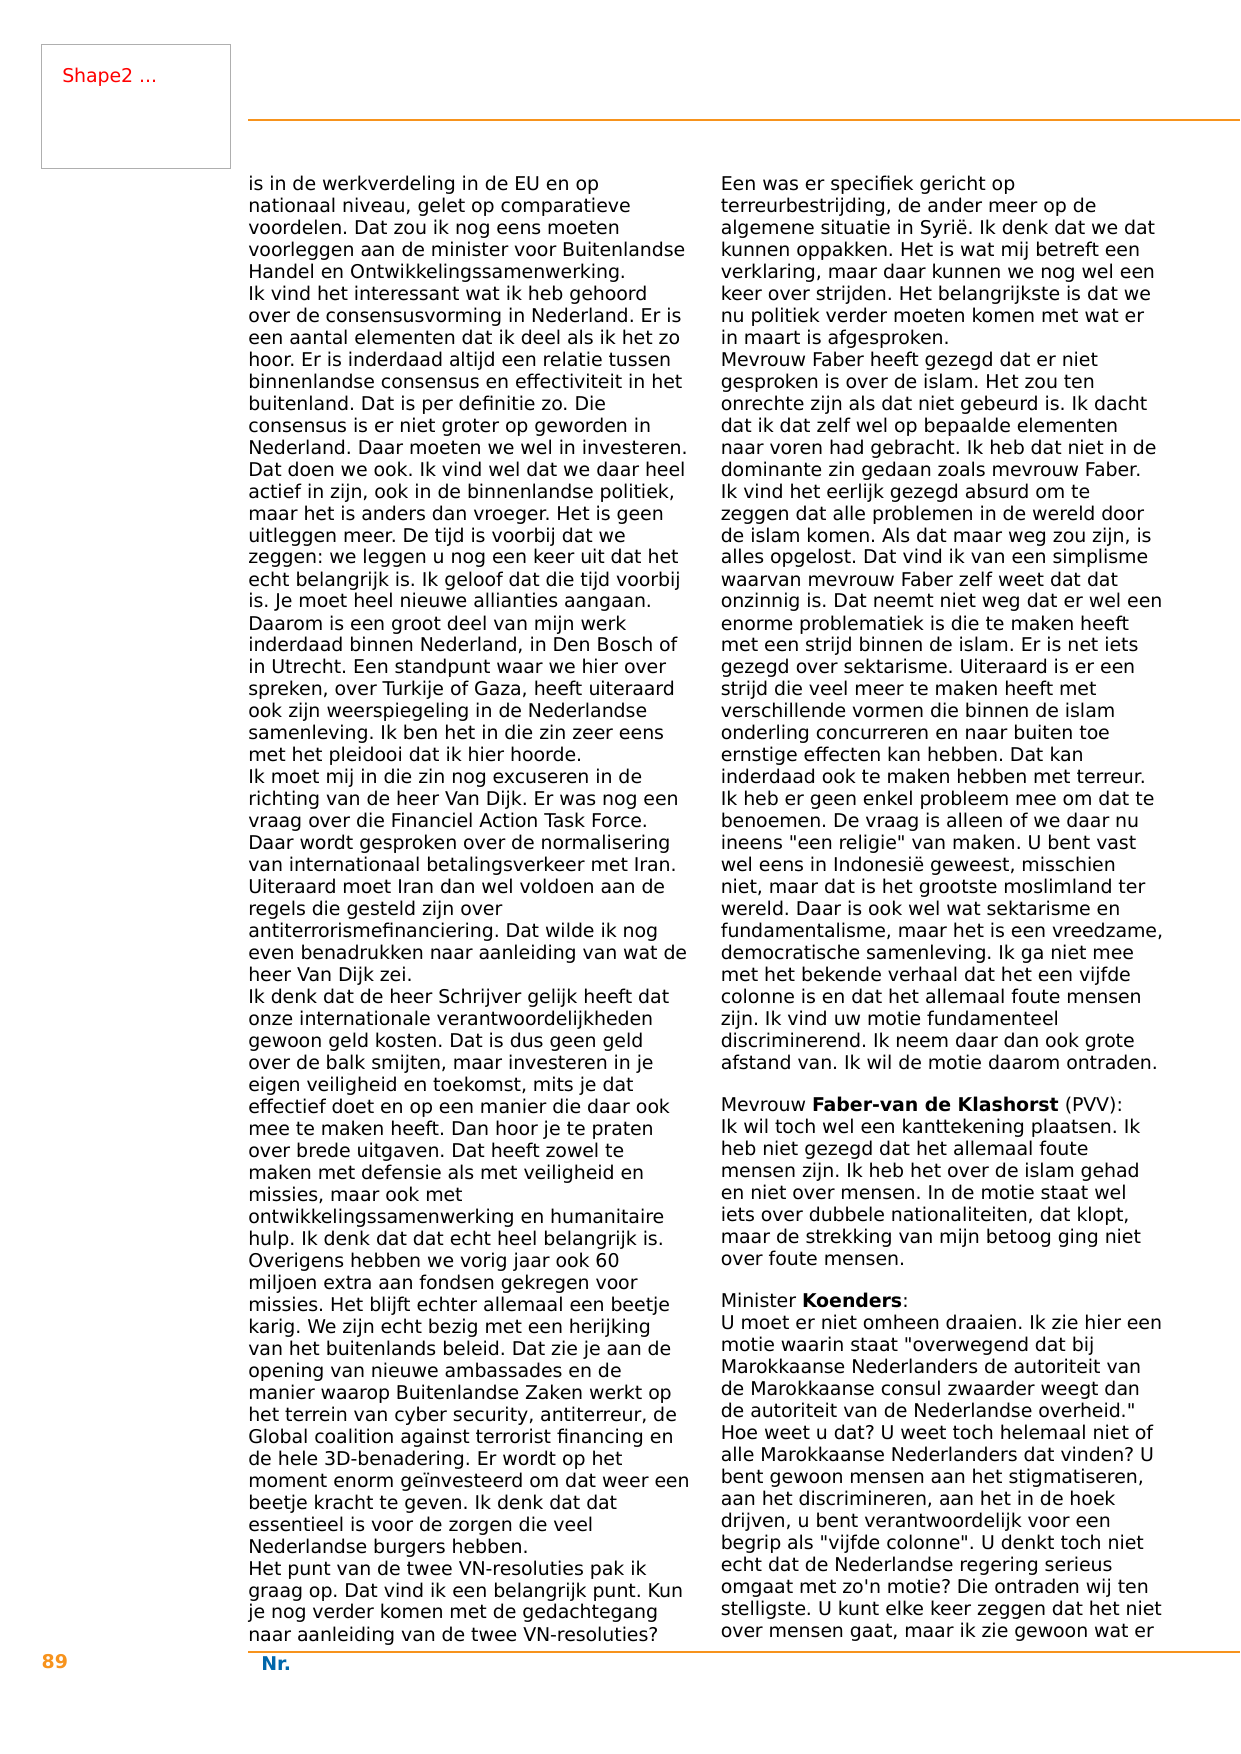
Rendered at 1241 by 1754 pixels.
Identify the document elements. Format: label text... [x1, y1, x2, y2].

text Een was er specifiek gericht op terreurbestrijding, de ander meer op de algemene situatie in Syrië. Ik denk dat we dat kunnen oppakken. Het is wat mij betreft een verklaring, maar daar kunnen we nog wel een keer over strijden. Het belangrijkste is dat we nu politiek verder moeten komen met wat er in maart is afgesproken. [721, 173, 1163, 349]
text Ik moet mij in die zin nog excuseren in de richting van de heer Van Dijk. Er was nog een vraag over die Financiel Action Task Force. Daar wordt gesproken over de normalisering van internationaal betalingsverkeer met Iran. Uiteraard moet Iran dan wel voldoen aan de regels die gesteld zijn over antiterrorismefinanciering. Dat wilde ik nog even benadrukken naar aanleiding van wat de heer Van Dijk zei. [248, 766, 691, 986]
text Ik denk dat de heer Schrijver gelijk heeft dat onze internationale verantwoordelijkheden gewoon geld kosten. Dat is dus geen geld over de balk smijten, maar investeren in je eigen veiligheid en toekomst, mits je dat effectief doet en op een manier die daar ook mee te maken heeft. Dan hoor je te praten over brede uitgaven. Dat heeft zowel te maken met defensie als met veiligheid en missies, maar ook met ontwikkelingssamenwerking en humanitaire hulp. Ik denk dat dat echt heel belangrijk is. Overigens hebben we vorig jaar ook 60 miljoen extra aan fondsen gekregen voor missies. Het blijft echter allemaal een beetje karig. We zijn echt bezig met een herijking van het buitenlands beleid. Dat zie je aan de opening van nieuwe ambassades en de manier waarop Buitenlandse Zaken werkt op het terrein van cyber security, antiterreur, de Global coalition against terrorist financing en de hele 3D-benadering. Er wordt op het moment enorm geïnvesteerd om dat weer een beetje kracht te geven. Ik denk dat dat essentieel is voor de zorgen die veel Nederlandse burgers hebben. [248, 986, 691, 1557]
text Minister Koenders: [721, 1290, 1163, 1312]
text is in de werkverdeling in de EU en op nationaal niveau, gelet op comparatieve voordelen. Dat zou ik nog eens moeten voorleggen aan de minister voor Buitenlandse Handel en Ontwikkelingssamenwerking. [248, 173, 691, 283]
text Het punt van de twee VN-resoluties pak ik graag op. Dat vind ik een belangrijk punt. Kun je nog verder komen met de gedachtegang naar aanleiding van de twee VN-resoluties? [248, 1557, 691, 1645]
text U moet er niet omheen draaien. Ik zie hier een motie waarin staat "overwegend dat bij Marokkaanse Nederlanders de autoriteit van de Marokkaanse consul zwaarder weegt dan de autoriteit van de Nederlandse overheid." Hoe weet u dat? U weet toch helemaal niet of alle Marokkaanse Nederlanders dat vinden? U bent gewoon mensen aan het stigmatiseren, aan het discrimineren, aan het in de hoek drijven, u bent verantwoordelijk voor een begrip als "vijfde colonne". U denkt toch niet echt dat de Nederlandse regering serieus omgaat met zo'n motie? Die ontraden wij ten stelligste. U kunt elke keer zeggen dat het niet over mensen gaat, maar ik zie gewoon wat er [721, 1312, 1163, 1641]
text Ik vind het interessant wat ik heb gehoord over de consensusvorming in Nederland. Er is een aantal elementen dat ik deel als ik het zo hoor. Er is inderdaad altijd een relatie tussen binnenlandse consensus en effectiviteit in het buitenland. Dat is per definitie zo. Die consensus is er niet groter op geworden in Nederland. Daar moeten we wel in investeren. Dat doen we ook. Ik vind wel dat we daar heel actief in zijn, ook in de binnenlandse politiek, maar het is anders dan vroeger. Het is geen uitleggen meer. De tijd is voorbij dat we zeggen: we leggen u nog een keer uit dat het echt belangrijk is. Ik geloof dat die tijd voorbij is. Je moet heel nieuwe allianties aangaan. Daarom is een groot deel van mijn werk inderdaad binnen Nederland, in Den Bosch of in Utrecht. Een standpunt waar we hier over spreken, over Turkije of Gaza, heeft uiteraard ook zijn weerspiegeling in de Nederlandse samenleving. Ik ben het in die zin zeer eens met het pleidooi dat ik hier hoorde. [248, 283, 691, 766]
text Mevrouw Faber heeft gezegd dat er niet gesproken is over de islam. Het zou ten onrechte zijn als dat niet gebeurd is. Ik dacht dat ik dat zelf wel op bepaalde elementen naar voren had gebracht. Ik heb dat niet in de dominante zin gedaan zoals mevrouw Faber. Ik vind het eerlijk gezegd absurd om te zeggen dat alle problemen in de wereld door de islam komen. Als dat maar weg zou zijn, is alles opgelost. Dat vind ik van een simplisme waarvan mevrouw Faber zelf weet dat dat onzinnig is. Dat neemt niet weg dat er wel een enorme problematiek is die te maken heeft met een strijd binnen de islam. Er is net iets gezegd over sektarisme. Uiteraard is er een strijd die veel meer te maken heeft met verschillende vormen die binnen de islam onderling concurreren en naar buiten toe ernstige effecten kan hebben. Dat kan inderdaad ook te maken hebben met terreur. Ik heb er geen enkel probleem mee om dat te benoemen. De vraag is alleen of we daar nu ineens "een religie" van maken. U bent vast wel eens in Indonesië geweest, misschien niet, maar dat is het grootste moslimland ter wereld. Daar is ook wel wat sektarisme en fundamentalisme, maar het is een vreedzame, democratische samenleving. Ik ga niet mee met het bekende verhaal dat het een vijfde colonne is en dat het allemaal foute mensen zijn. Ik vind uw motie fundamenteel discriminerend. Ik neem daar dan ook grote afstand van. Ik wil de motie daarom ontraden. [721, 349, 1163, 1074]
text Mevrouw Faber-van de Klashorst (PVV): [721, 1094, 1163, 1116]
text Ik wil toch wel een kanttekening plaatsen. Ik heb niet gezegd dat het allemaal foute mensen zijn. Ik heb het over de islam gehad en niet over mensen. In de motie staat wel iets over dubbele nationaliteiten, dat klopt, maar de strekking van mijn betoog ging niet over foute mensen. [721, 1116, 1163, 1270]
